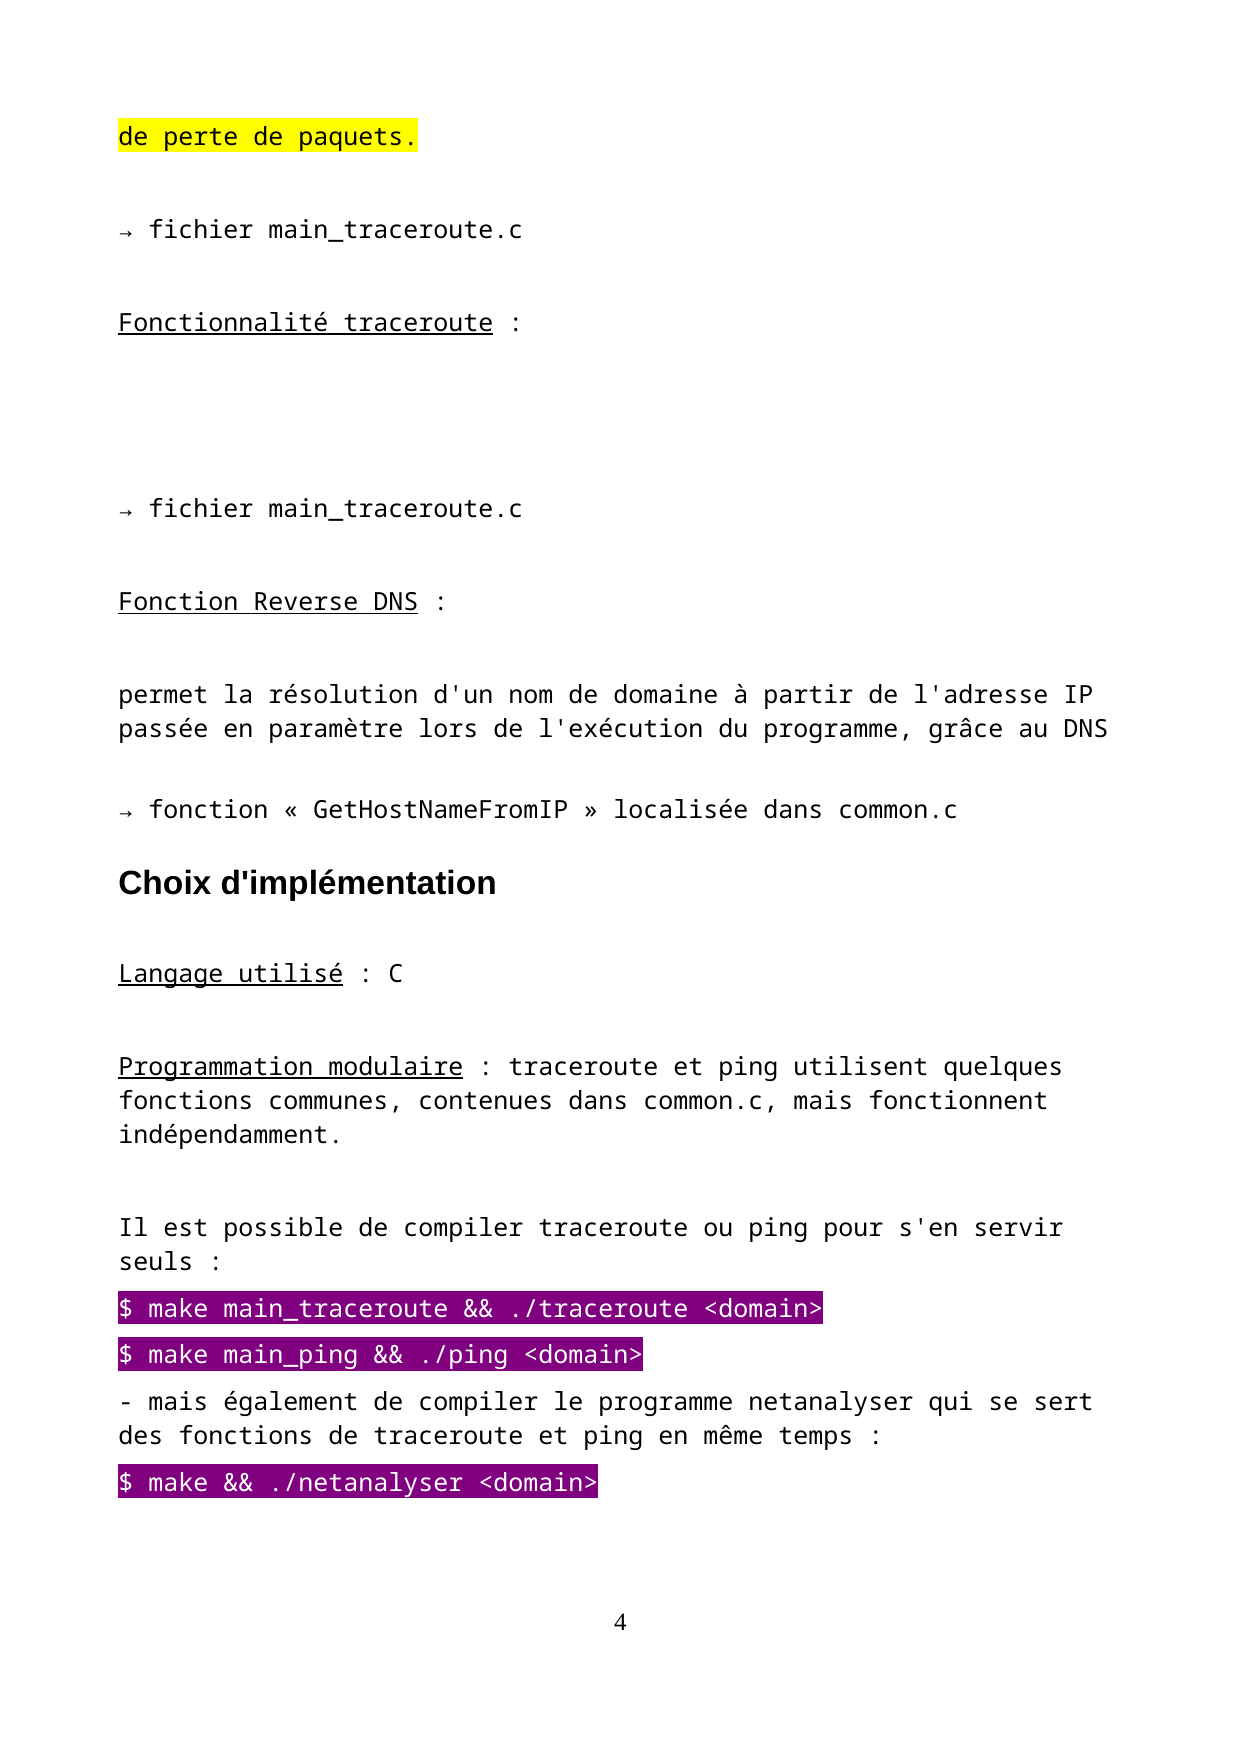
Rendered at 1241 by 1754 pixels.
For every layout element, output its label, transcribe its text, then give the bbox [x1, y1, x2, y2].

text - mais également de compiler le programme netanalyser qui se sert des fonctions de traceroute et ping en même temps : [118, 1384, 1122, 1452]
text Il est possible de compiler traceroute ou ping pour s'en servir seuls : [118, 1210, 1122, 1278]
text $ make main_traceroute && ./traceroute <domain> [118, 1291, 1122, 1324]
text → fichier main_traceroute.c [118, 491, 1122, 525]
text de perte de paquets. [118, 118, 1122, 152]
text permet la résolution d'un nom de domaine à partir de l'adresse IP passée en paramètre lors de l'exécution du programme, grâce au DNS [118, 677, 1122, 779]
text Fonctionnalité traceroute : [118, 304, 1122, 338]
subtitle Choix d'implémentation [118, 863, 1122, 902]
text → fonction « GetHostNameFromIP » localisée dans common.c [118, 792, 1122, 826]
text Programmation modulaire : traceroute et ping utilisent quelques fonctions communes, contenues dans common.c, mais fonctionnent indépendamment. [118, 1049, 1122, 1151]
text Fonction Reverse DNS : [118, 584, 1122, 618]
text $ make main_ping && ./ping <domain> [118, 1337, 1122, 1371]
text → fichier main_traceroute.c [118, 211, 1122, 245]
text Langage utilisé : C [118, 956, 1122, 989]
text $ make && ./netanalyser <domain> [118, 1464, 1122, 1498]
